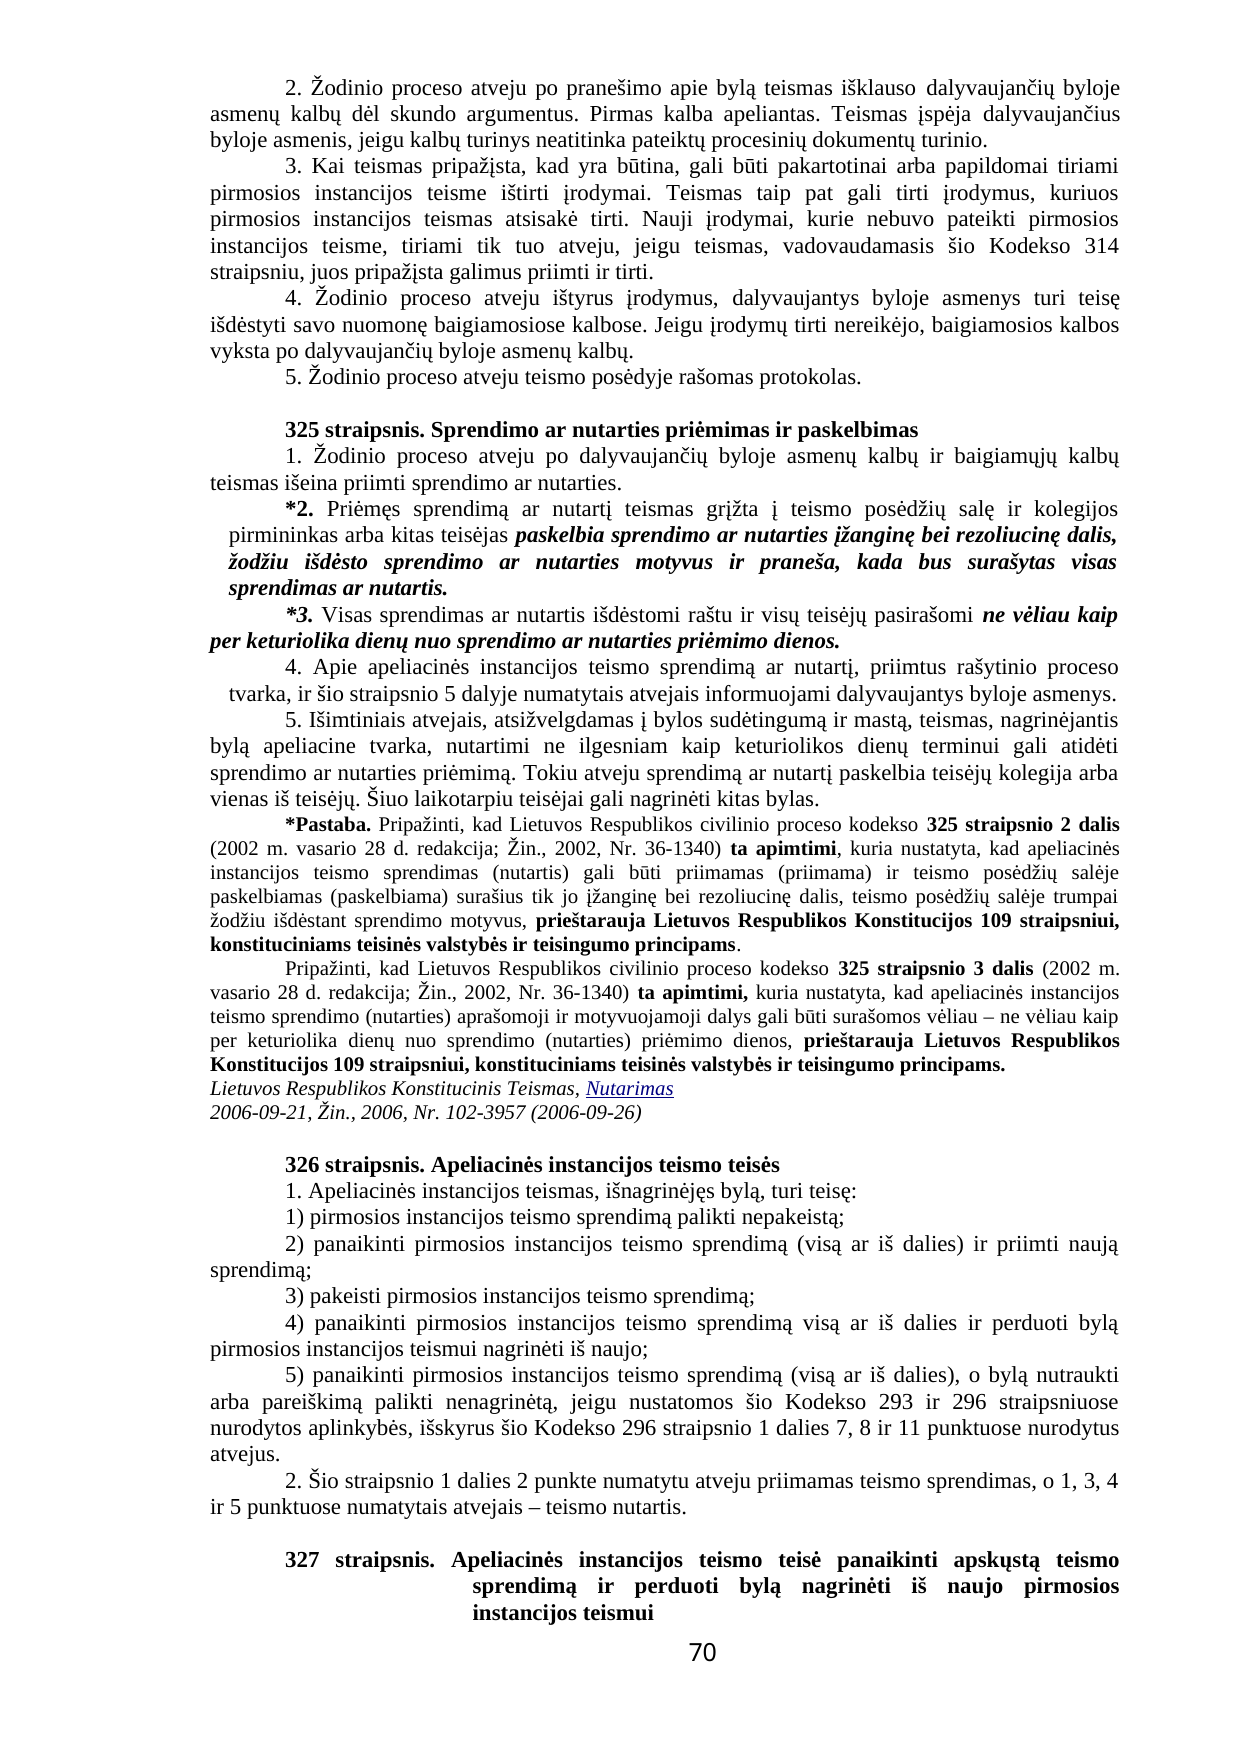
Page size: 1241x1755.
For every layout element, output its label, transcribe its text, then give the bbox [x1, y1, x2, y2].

text 2. Šio straipsnio 1 dalies 2 punkte numatytu atveju priimamas teismo sprendimas, o 1, 3, 4 ir 5 punktuose numatytais atvejais – teismo nutartis. [210, 1467, 1120, 1519]
text 5) panaikinti pirmosios instancijos teismo sprendimą (visą ar iš dalies), o bylą nutraukti arba pareiškimą palikti nenagrinėtą, jeigu nustatomos šio Kodekso 293 ir 296 straipsniuose nurodytos aplinkybės, išskyrus šio Kodekso 296 straipsnio 1 dalies 7, 8 ir 11 punktuose nurodytus atvejus. [210, 1361, 1120, 1467]
text Lietuvos Respublikos Konstitucinis Teismas, Nutarimas [210, 1076, 1120, 1100]
text 5. Žodinio proceso atveju teismo posėdyje rašomas protokolas. [210, 363, 1120, 390]
text *Pastaba. Pripažinti, kad Lietuvos Respublikos civilinio proceso kodekso 325 straipsnio 2 dalis (2002 m. vasario 28 d. redakcija; Žin., 2002, Nr. 36-1340) ta apimtimi, kuria nustatyta, kad apeliacinės instancijos teismo sprendimas (nutartis) gali būti priimamas (priimama) ir teismo posėdžių salėje paskelbiamas (paskelbiama) surašius tik jo įžanginę bei rezoliucinę dalis, teismo posėdžių salėje trumpai žodžiu išdėstant sprendimo motyvus, prieštarauja Lietuvos Respublikos Konstitucijos 109 straipsniui, konstituciniams teisinės valstybės ir teisingumo principams. [210, 811, 1120, 956]
text 3. Kai teismas pripažįsta, kad yra būtina, gali būti pakartotinai arba papildomai tiriami pirmosios instancijos teisme ištirti įrodymai. Teismas taip pat gali tirti įrodymus, kuriuos pirmosios instancijos teismas atsisakė tirti. Nauji įrodymai, kurie nebuvo pateikti pirmosios instancijos teisme, tiriami tik tuo atveju, jeigu teismas, vadovaudamasis šio Kodekso 314 straipsniu, juos pripažįsta galimus priimti ir tirti. [210, 153, 1120, 284]
text 2) panaikinti pirmosios instancijos teismo sprendimą (visą ar iš dalies) ir priimti naują sprendimą; [210, 1230, 1120, 1282]
text 325 straipsnis. Sprendimo ar nutarties priėmimas ir paskelbimas [210, 416, 1120, 442]
text *2. Priėmęs sprendimą ar nutartį teismas grįžta į teismo posėdžių salę ir kolegijos pirmininkas arba kitas teisėjas paskelbia sprendimo ar nutarties įžanginę bei rezoliucinę dalis, žodžiu išdėsto sprendimo ar nutarties motyvus ir praneša, kada bus surašytas visas sprendimas ar nutartis. [229, 495, 1120, 601]
text 1) pirmosios instancijos teismo sprendimą palikti nepakeistą; [210, 1203, 1120, 1230]
text 3) pakeisti pirmosios instancijos teismo sprendimą; [210, 1282, 1120, 1309]
text 4) panaikinti pirmosios instancijos teismo sprendimą visą ar iš dalies ir perduoti bylą pirmosios instancijos teismui nagrinėti iš naujo; [210, 1309, 1120, 1361]
text 4. Žodinio proceso atveju ištyrus įrodymus, dalyvaujantys byloje asmenys turi teisę išdėstyti savo nuomonę baigiamosiose kalbose. Jeigu įrodymų tirti nereikėjo, baigiamosios kalbos vyksta po dalyvaujančių byloje asmenų kalbų. [210, 284, 1120, 363]
text 326 straipsnis. Apeliacinės instancijos teismo teisės [210, 1151, 1120, 1177]
text 2006-09-21, Žin., 2006, Nr. 102-3957 (2006-09-26) [210, 1100, 1120, 1124]
text 1. Žodinio proceso atveju po dalyvaujančių byloje asmenų kalbų ir baigiamųjų kalbų teismas išeina priimti sprendimo ar nutarties. [210, 442, 1120, 495]
text 2. Žodinio proceso atveju po pranešimo apie bylą teismas išklauso dalyvaujančių byloje asmenų kalbų dėl skundo argumentus. Pirmas kalba apeliantas. Teismas įspėja dalyvaujančius byloje asmenis, jeigu kalbų turinys neatitinka pateiktų procesinių dokumentų turinio. [210, 73, 1120, 153]
text 5. Išimtiniais atvejais, atsižvelgdamas į bylos sudėtingumą ir mastą, teismas, nagrinėjantis bylą apeliacine tvarka, nutartimi ne ilgesniam kaip keturiolikos dienų terminui gali atidėti sprendimo ar nutarties priėmimą. Tokiu atveju sprendimą ar nutartį paskelbia teisėjų kolegija arba vienas iš teisėjų. Šiuo laikotarpiu teisėjai gali nagrinėti kitas bylas. [210, 706, 1120, 811]
text 1. Apeliacinės instancijos teismas, išnagrinėjęs bylą, turi teisę: [210, 1177, 1120, 1203]
text 327 straipsnis. Apeliacinės instancijos teismo teisė panaikinti apskųstą teismo sprendimą ir perduoti bylą nagrinėti iš naujo pirmosios instancijos teismui [285, 1546, 1120, 1625]
text 4. Apie apeliacinės instancijos teismo sprendimą ar nutartį, priimtus rašytinio proceso tvarka, ir šio straipsnio 5 dalyje numatytais atvejais informuojami dalyvaujantys byloje asmenys. [229, 653, 1120, 706]
text *3. Visas sprendimas ar nutartis išdėstomi raštu ir visų teisėjų pasirašomi ne vėliau kaip per keturiolika dienų nuo sprendimo ar nutarties priėmimo dienos. [210, 601, 1120, 653]
text Pripažinti, kad Lietuvos Respublikos civilinio proceso kodekso 325 straipsnio 3 dalis (2002 m. vasario 28 d. redakcija; Žin., 2002, Nr. 36-1340) ta apimtimi, kuria nustatyta, kad apeliacinės instancijos teismo sprendimo (nutarties) aprašomoji ir motyvuojamoji dalys gali būti surašomos vėliau – ne vėliau kaip per keturiolika dienų nuo sprendimo (nutarties) priėmimo dienos, prieštarauja Lietuvos Respublikos Konstitucijos 109 straipsniui, konstituciniams teisinės valstybės ir teisingumo principams. [210, 956, 1120, 1076]
